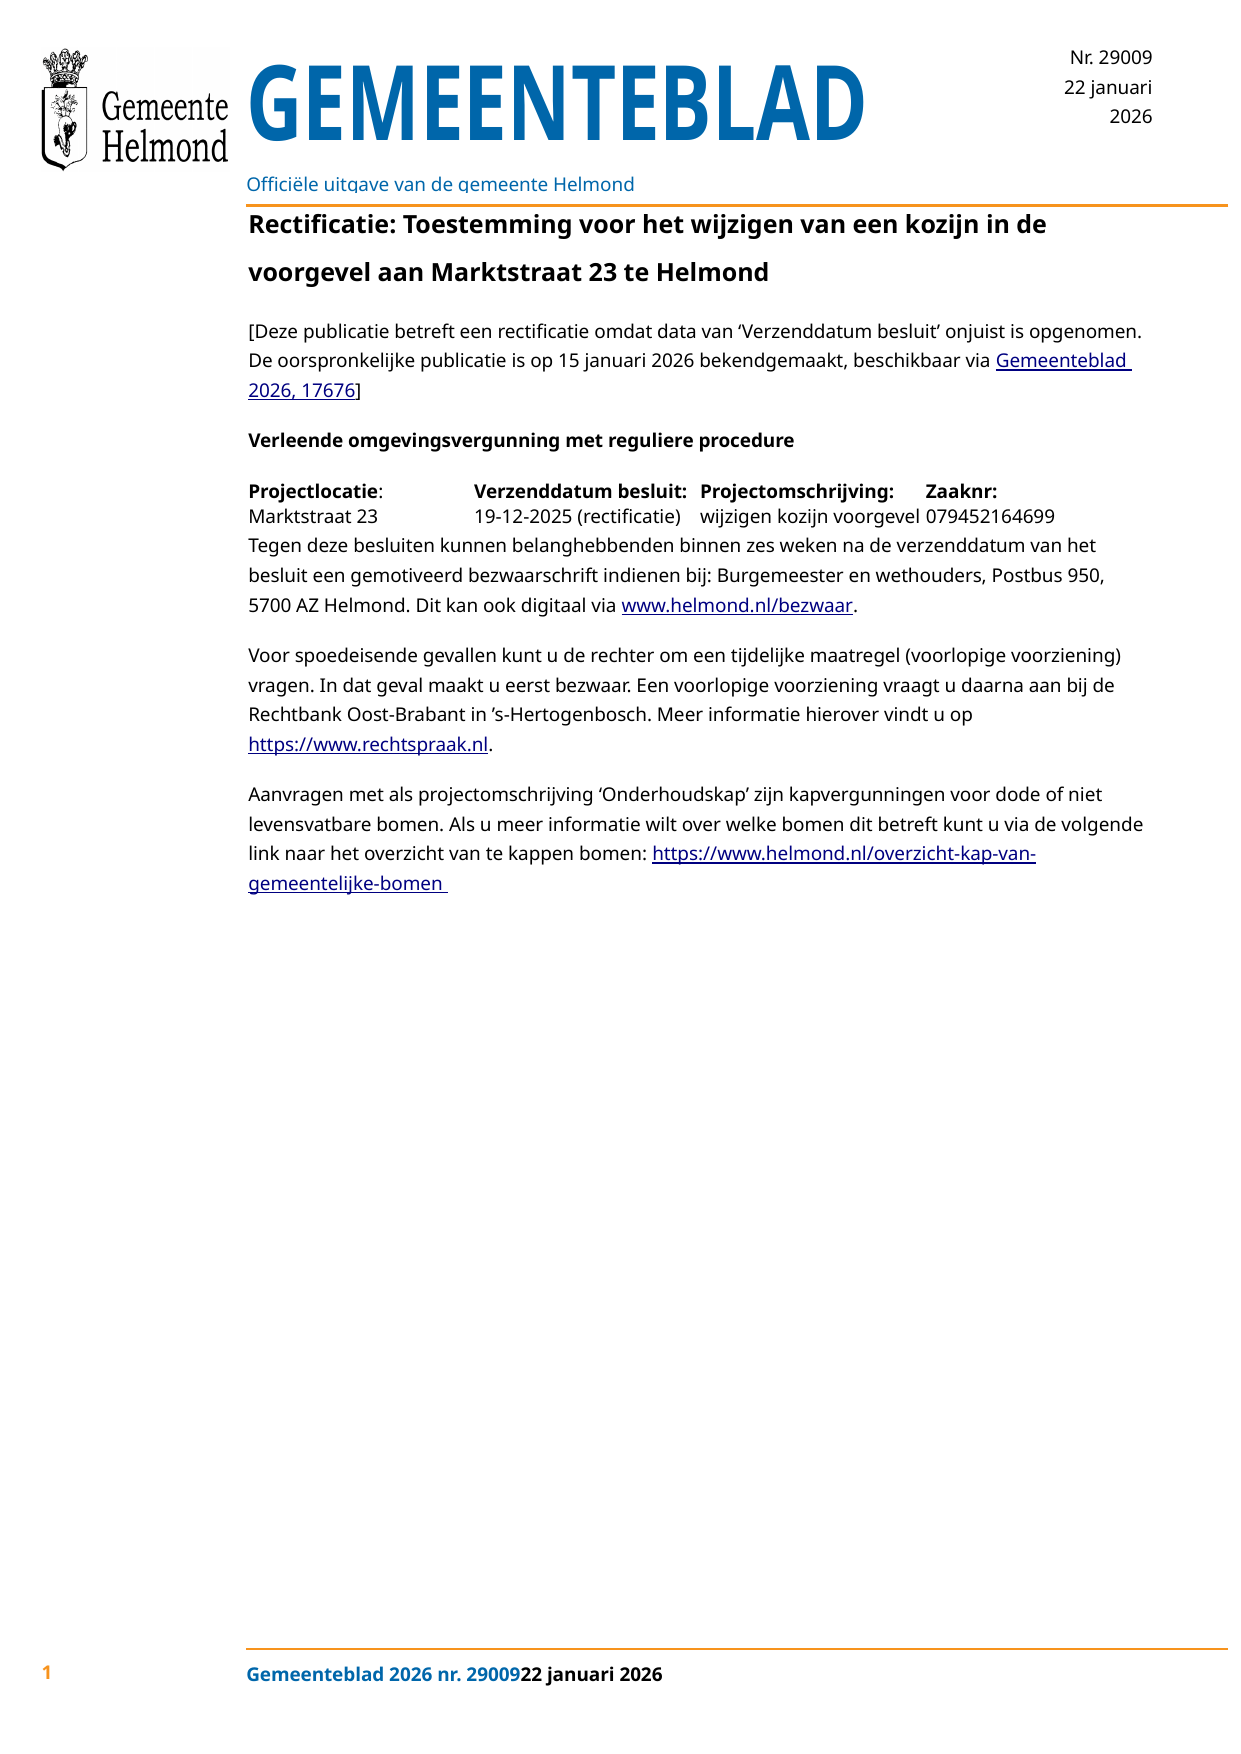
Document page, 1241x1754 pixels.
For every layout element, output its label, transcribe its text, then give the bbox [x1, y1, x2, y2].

text [Deze publicatie betreft een rectificatie omdat data van ‘Verzenddatum besluit’ onjuist is opgenomen. De oorspronkelijke publicatie is op 15 januari 2026 bekendgemaakt, beschikbaar via Gemeenteblad 2026, 17676] [248, 318, 1152, 403]
picture [41, 47, 231, 172]
table_header Verzenddatum besluit: [474, 478, 700, 504]
text Aanvragen met als projectomschrijving ‘Onderhoudskap’ zijn kapvergunningen voor dode of niet levensvatbare bomen. Als u meer informatie wilt over welke bomen dit betreft kunt u via de volgende link naar het overzicht van te kappen bomen: https://www.helmond.nl/overzicht-kap-van-gemeentelijke-bomen [248, 781, 1152, 896]
text Rectificatie: Toestemming voor het wijzigen van een kozijn in de voorgevel aan Marktstraat 23 te Helmond [248, 207, 1152, 288]
table_cell 079452164699 [926, 504, 1152, 529]
table_cell wijzigen kozijn voorgevel [700, 504, 926, 529]
table_header Projectomschrijving: [700, 478, 926, 504]
text Verleende omgevingsvergunning met reguliere procedure [248, 427, 1152, 453]
table_header Zaaknr: [926, 478, 1152, 504]
text Voor spoedeisende gevallen kunt u de rechter om een tijdelijke maatregel (voorlopige voorziening) vragen. In dat geval maakt u eerst bezwaar. Een voorlopige voorziening vraagt u daarna aan bij de Rechtbank Oost-Brabant in ’s-Hertogenbosch. Meer informatie hierover vindt u op https://www.rechtspraak.nl. [248, 642, 1152, 757]
table_cell Marktstraat 23 [248, 504, 474, 529]
table_header Projectlocatie: [248, 478, 474, 504]
table_cell 19-12-2025 (rectificatie) [474, 504, 700, 529]
text Tegen deze besluiten kunnen belanghebbenden binnen zes weken na de verzenddatum van het besluit een gemotiveerd bezwaarschrift indienen bij: Burgemeester en wethouders, Postbus 950, 5700 AZ Helmond. Dit kan ook digitaal via www.helmond.nl/bezwaar. [248, 533, 1152, 618]
